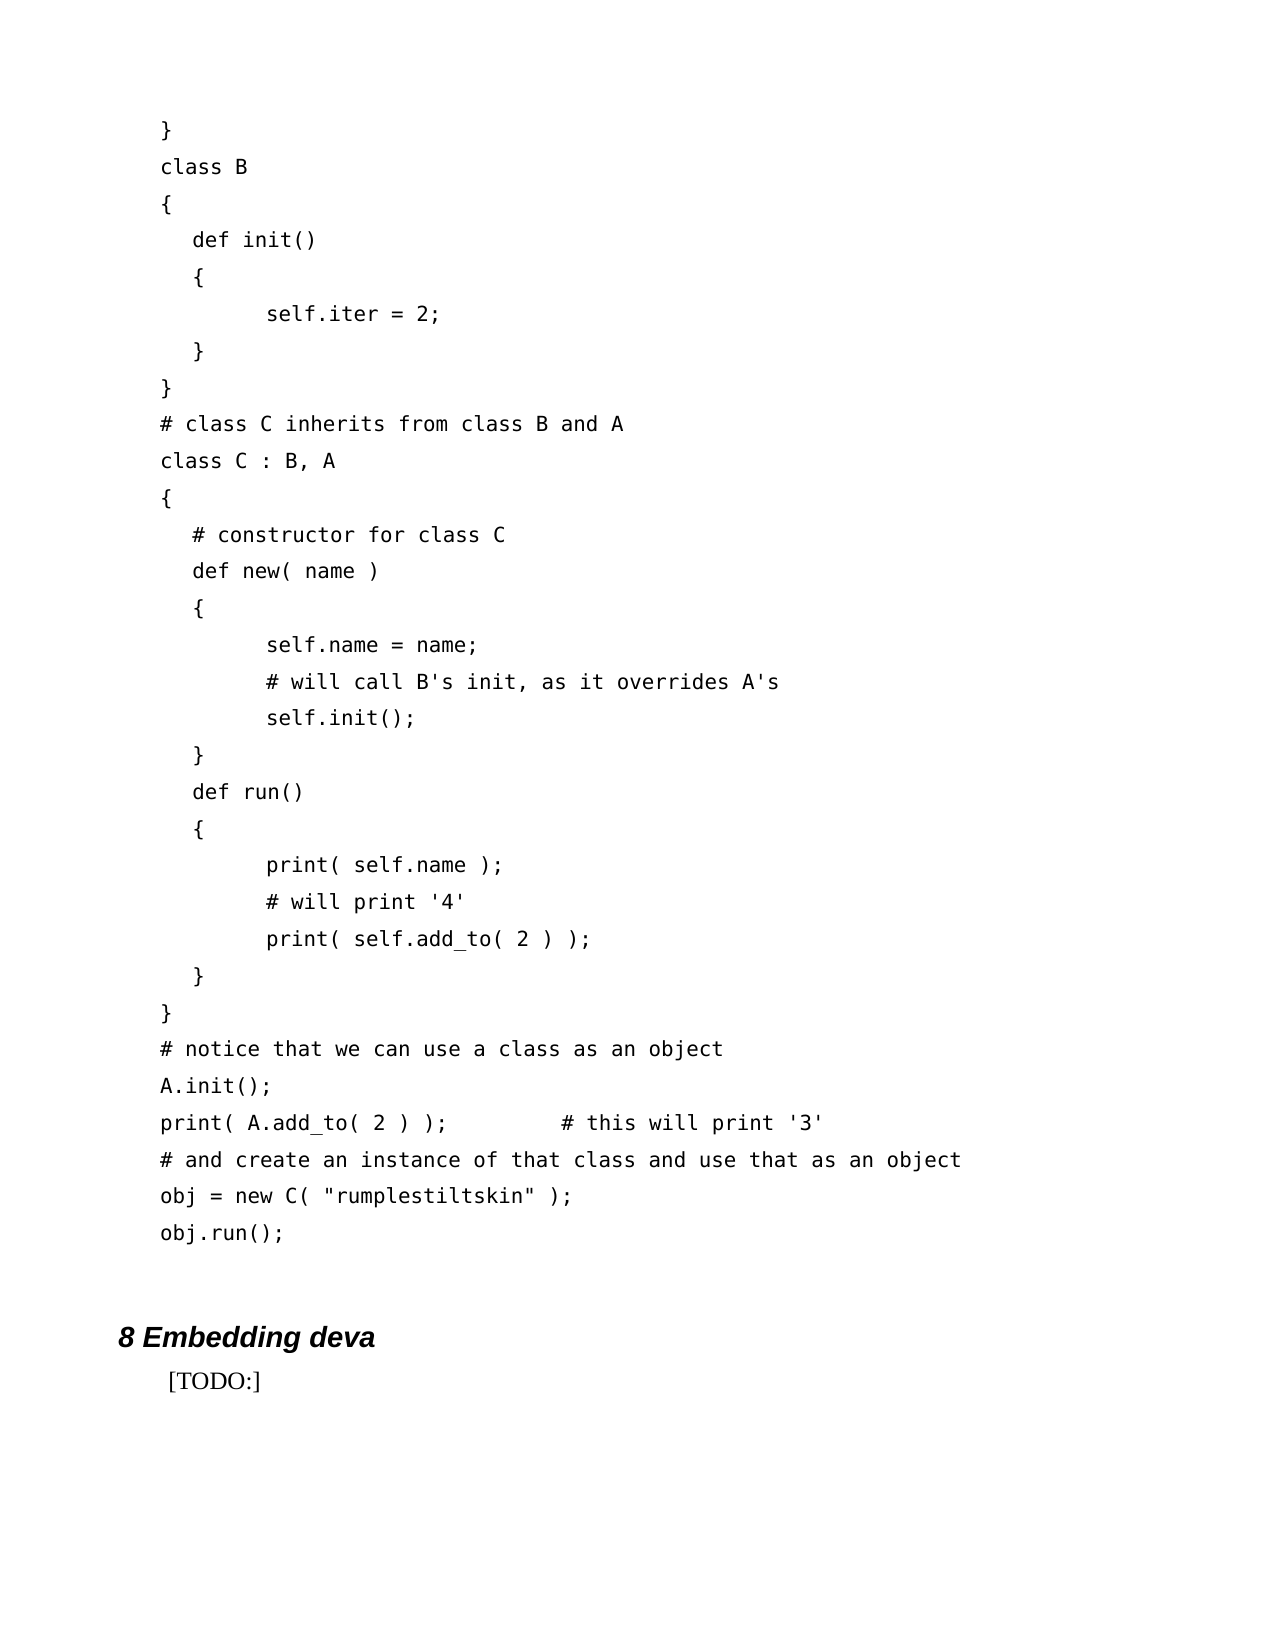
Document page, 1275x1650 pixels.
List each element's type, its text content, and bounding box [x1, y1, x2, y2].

subtitle 8 Embedding deva [118, 1320, 1157, 1353]
text def new( name ) [118, 559, 1157, 584]
text } [118, 339, 1157, 363]
text } [118, 964, 1157, 988]
text { [118, 486, 1157, 510]
text def run() [118, 780, 1157, 804]
text # class C inherits from class B and A [118, 412, 1157, 437]
text } [118, 376, 1157, 400]
text { [118, 265, 1157, 289]
text self.init(); [118, 706, 1157, 731]
text # constructor for class C [118, 523, 1157, 547]
text def init() [118, 228, 1157, 253]
text print( A.add_to( 2 ) ); # this will print '3' [118, 1111, 1157, 1135]
text class C : B, A [118, 449, 1157, 473]
text } [118, 118, 1157, 142]
text obj.run(); [118, 1221, 1157, 1246]
text obj = new C( "rumplestiltskin" ); [118, 1184, 1157, 1209]
text # and create an instance of that class and use that as an object [118, 1148, 1157, 1172]
text # will print '4' [118, 890, 1157, 914]
text class B [118, 155, 1157, 179]
text print( self.add_to( 2 ) ); [118, 927, 1157, 951]
text } [118, 743, 1157, 767]
text self.iter = 2; [118, 302, 1157, 326]
text # will call B's init, as it overrides A's [118, 670, 1157, 694]
text } [118, 1001, 1157, 1025]
text { [118, 596, 1157, 620]
text { [118, 192, 1157, 216]
text print( self.name ); [118, 853, 1157, 878]
text # notice that we can use a class as an object [118, 1037, 1157, 1062]
text { [118, 817, 1157, 841]
text [TODO:] [118, 1366, 1157, 1394]
text self.name = name; [118, 633, 1157, 657]
text A.init(); [118, 1074, 1157, 1098]
